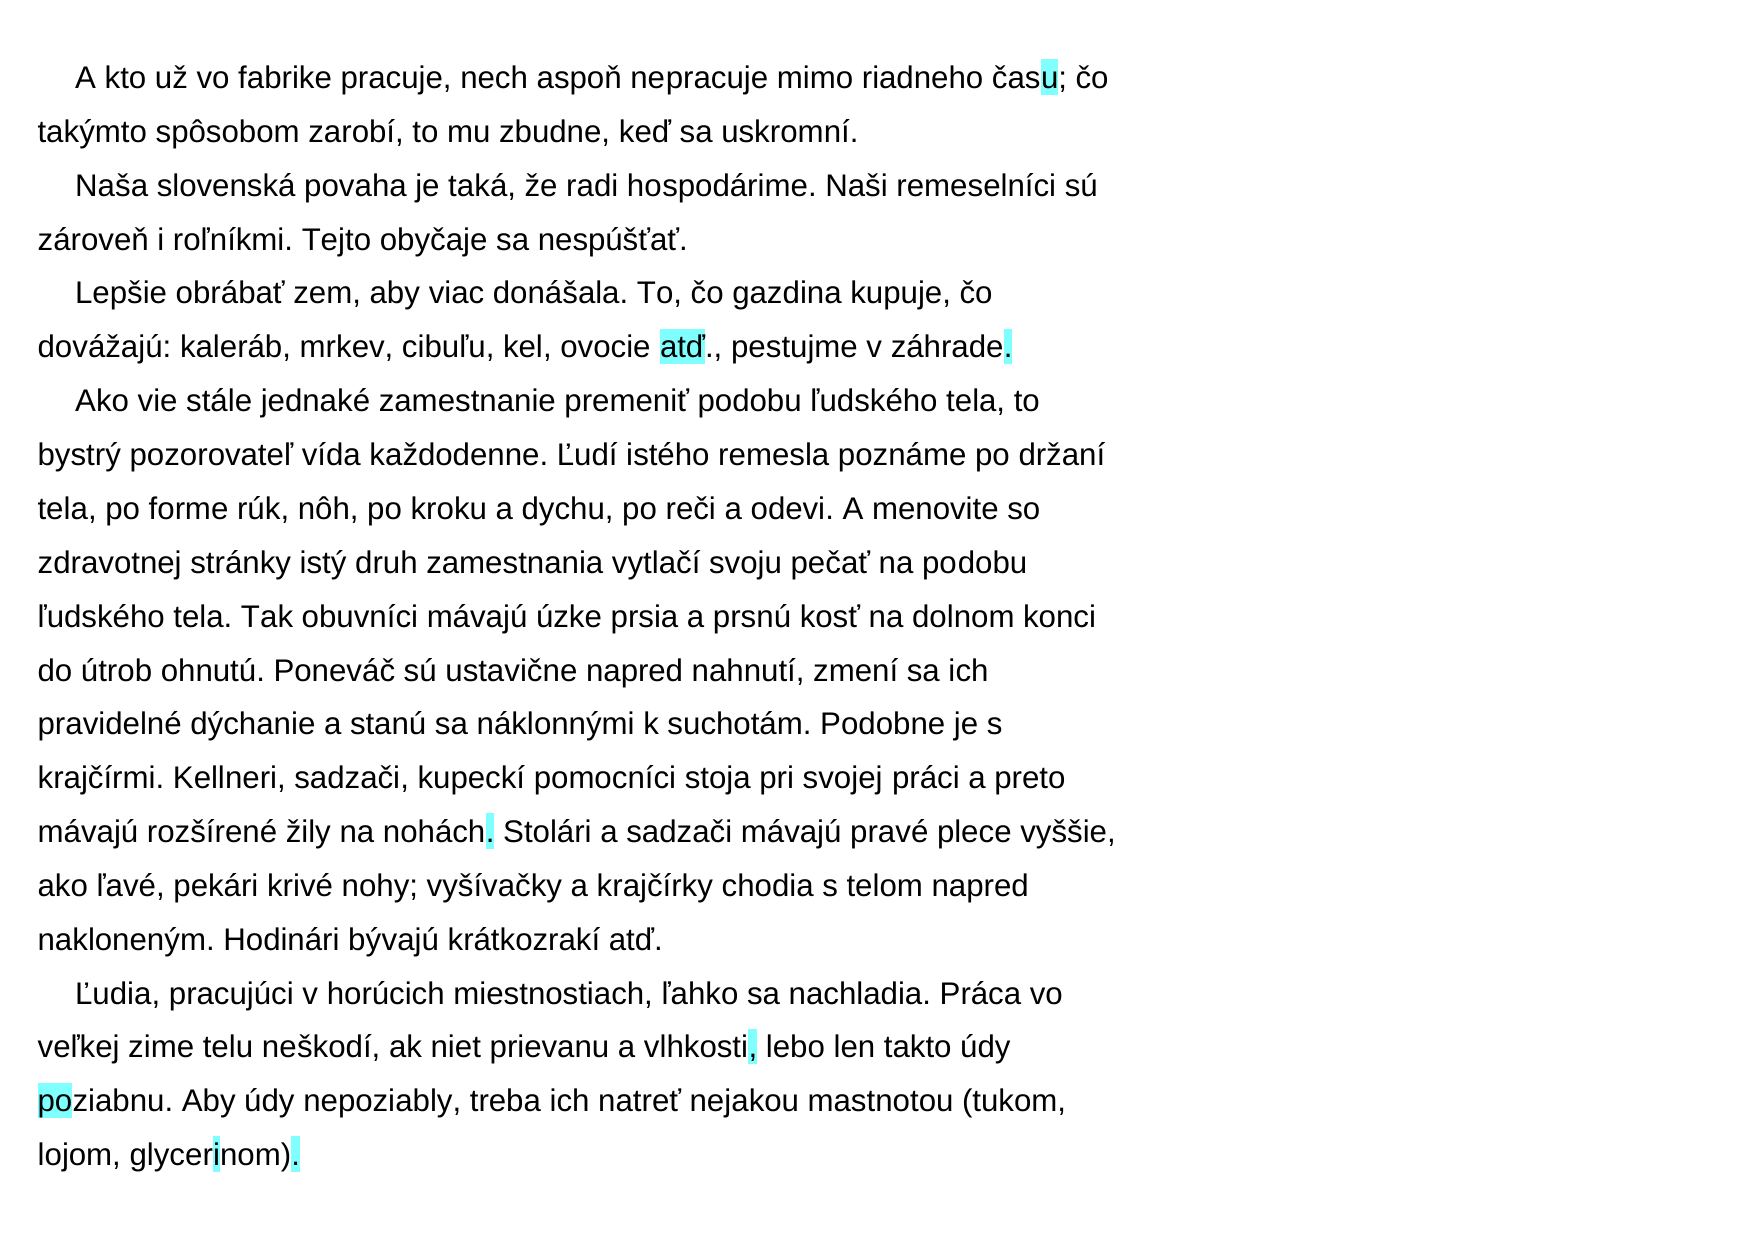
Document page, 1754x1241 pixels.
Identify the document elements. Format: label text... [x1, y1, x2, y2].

text Ako vie stále jednaké zamestnanie premeniť podobu ľudského tela, to bystrý pozorovateľ vída každodenne. Ľudí istého remesla poznáme po držaní tela, po forme rúk, nôh, po kroku a dychu, po reči a odevi. A menovite so zdravotnej stránky istý druh zamestnania vytlačí svoju pečať na po­dobu ľudského tela. Tak obuvníci mávajú úzke prsia a prsnú kosť na dolnom konci do útrob ohnutú. Poneváč sú ustavične napred nahnutí, zmení sa ich pravidelné dýchanie a stanú sa náklonnými k suchotám. Podobne je s krajčírmi. Kellneri, sadzači, kupeckí pomocníci stoja pri svojej práci a preto mávajú rozšírené žily na nohách. Stolári a sadzači mávajú pravé plece vyššie, ako ľavé, pekári krivé nohy; vyšívačky a krajčírky chodia s telom napred nakloneným. Hodinári bý­vajú krátkozrakí atď. [37, 382, 1130, 957]
text A kto už vo fabrike pracuje, nech aspoň ne­pracuje mimo riadneho času; čo takýmto spôsobom zarobí, to mu zbudne, keď sa uskromní. [37, 59, 1130, 149]
text Naša slovenská povaha je taká, že radi ho­spodárime. Naši remeselníci sú zároveň i roľníkmi. Tejto obyčaje sa nespúšťať. [37, 167, 1130, 257]
text Ľudia, pracujúci v horúcich miestnostiach, ľahko sa nachladia. Práca vo veľkej zime telu ne­škodí, ak niet prievanu a vlhkosti, lebo len takto údy poziabnu. Aby údy nepoziably, treba ich natreť nejakou mastnotou (tukom, lojom, glycerinom). [37, 975, 1130, 1172]
text Lepšie obrábať zem, aby viac donášala. To, čo gazdina kupuje, čo dovážajú: kaleráb, mrkev, cibuľu, kel, ovocie atď., pestujme v záhrade. [37, 274, 1130, 364]
